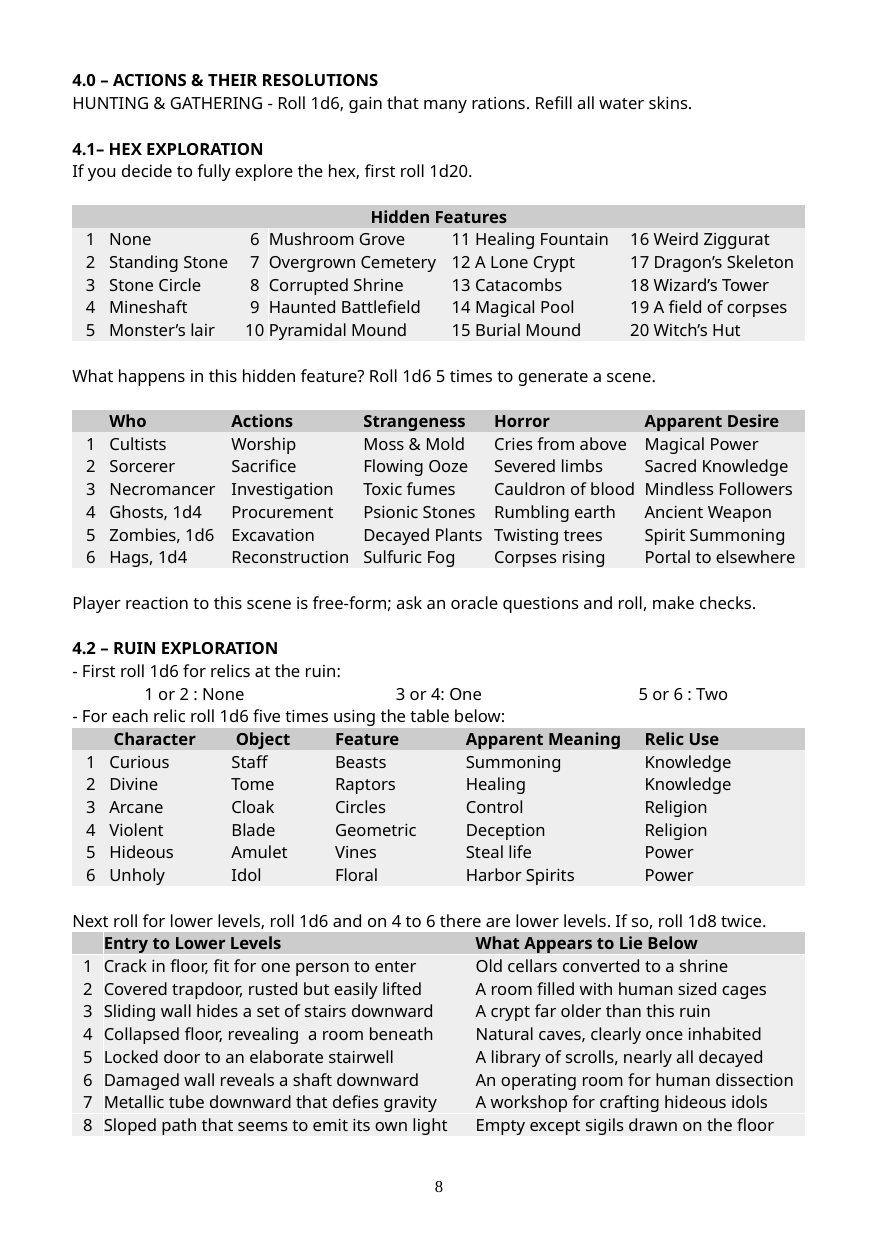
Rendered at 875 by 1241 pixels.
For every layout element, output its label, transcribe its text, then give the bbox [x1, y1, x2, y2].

table_cell Unholy [109, 864, 231, 886]
table_cell Metallic tube downward that defies gravity [104, 1091, 475, 1113]
table_cell Pyramidal Mound [269, 319, 447, 341]
table_cell An operating room for human dissection [475, 1068, 805, 1091]
table_cell Rumbling earth [494, 500, 644, 523]
table_cell Harbor Spirits [466, 864, 644, 886]
table_cell Power [644, 864, 805, 886]
table_cell 8 [241, 273, 268, 296]
table_cell Portal to elsewhere [644, 546, 805, 568]
table_cell Magical Pool [475, 296, 626, 319]
table_cell Cauldron of blood [494, 478, 644, 500]
table_cell 15 [447, 319, 475, 341]
table_cell 8 [72, 1114, 103, 1136]
table_cell 18 [626, 273, 653, 296]
table_cell Locked door to an elaborate stairwell [104, 1045, 475, 1068]
table_cell 2 [72, 251, 109, 273]
table_cell Zombies, 1d6 [109, 523, 231, 546]
table_cell 5 [72, 319, 109, 341]
table_header Hidden Features [72, 205, 805, 228]
table_cell A workshop for crafting hideous idols [475, 1091, 805, 1113]
table_cell 3 [72, 796, 109, 818]
text 4.2 – RUIN EXPLORATION [72, 614, 806, 659]
table_cell 5 [72, 841, 109, 864]
table_cell Monster’s lair [109, 319, 241, 341]
text Next roll for lower levels, roll 1d6 and on 4 to 6 there are lower levels. If so, roll 1d8 twice. [72, 909, 806, 932]
table_cell 4 [72, 1023, 103, 1045]
table_cell Geometric [335, 818, 466, 841]
table_header Apparent Meaning [466, 728, 644, 750]
table_cell Tome [231, 773, 335, 796]
text 4.1– HEX EXPLORATION [72, 137, 806, 160]
table_cell Knowledge [644, 773, 805, 796]
table_cell Standing Stone [109, 251, 241, 273]
table_cell Corrupted Shrine [269, 273, 447, 296]
table_cell Summoning [466, 750, 644, 773]
table_cell 2 [72, 773, 109, 796]
table_cell Deception [466, 818, 644, 841]
table_header Actions [231, 410, 363, 432]
table_cell Mindless Followers [644, 478, 805, 500]
table_cell Ancient Weapon [644, 500, 805, 523]
table_cell Investigation [231, 478, 363, 500]
table_cell 5 [72, 523, 109, 546]
table_cell Hags, 1d4 [109, 546, 231, 568]
table_cell Catacombs [475, 273, 626, 296]
text 4.0 – ACTIONS & THEIR RESOLUTIONS [72, 69, 806, 92]
text HUNTING & GATHERING - Roll 1d6, gain that many rations. Refill all water skins. [72, 92, 806, 114]
table_header Feature [335, 728, 466, 750]
table_header Relic Use [644, 728, 805, 750]
table_cell 2 [72, 977, 103, 1000]
table_cell Weird Ziggurat [653, 228, 805, 251]
table_header Who [109, 410, 231, 432]
table_cell Cries from above [494, 432, 644, 455]
table_cell Haunted Battlefield [269, 296, 447, 319]
table_cell 10 [241, 319, 268, 341]
table_cell Natural caves, clearly once inhabited [475, 1023, 805, 1045]
table_cell Magical Power [644, 432, 805, 455]
table_cell Empty except sigils drawn on the floor [475, 1114, 805, 1136]
table_cell Mushroom Grove [269, 228, 447, 251]
table_cell Mineshaft [109, 296, 241, 319]
table_cell Toxic fumes [363, 478, 494, 500]
table_cell Healing Fountain [475, 228, 626, 251]
table_cell 4 [72, 296, 109, 319]
table_cell 6 [72, 864, 109, 886]
table_header Entry to Lower Levels [104, 932, 475, 954]
table_cell Worship [231, 432, 363, 455]
table_cell 14 [447, 296, 475, 319]
table_header 5 or 6 : Two [561, 682, 806, 705]
table_cell Dragon’s Skeleton [653, 251, 805, 273]
table_cell Wizard’s Tower [653, 273, 805, 296]
table_cell 2 [72, 455, 109, 478]
table_cell A Lone Crypt [475, 251, 626, 273]
text - First roll 1d6 for relics at the ruin: [72, 659, 806, 682]
table_cell Control [466, 796, 644, 818]
table_cell Arcane [109, 796, 231, 818]
table_cell 3 [72, 1000, 103, 1023]
table_cell 3 [72, 478, 109, 500]
table_header [72, 410, 109, 432]
table_cell 19 [626, 296, 653, 319]
table_cell Religion [644, 818, 805, 841]
table_cell Staff [231, 750, 335, 773]
text Player reaction to this scene is free-form; ask an oracle questions and roll, make checks. [72, 591, 806, 614]
table_cell Steal life [466, 841, 644, 864]
table_cell Ghosts, 1d4 [109, 500, 231, 523]
table_cell 11 [447, 228, 475, 251]
table_cell 1 [72, 750, 109, 773]
table_cell 12 [447, 251, 475, 273]
text What happens in this hidden feature? Roll 1d6 5 times to generate a scene. [72, 364, 806, 409]
table_cell Stone Circle [109, 273, 241, 296]
table_cell Flowing Ooze [363, 455, 494, 478]
table_cell Idol [231, 864, 335, 886]
table_cell Sorcerer [109, 455, 231, 478]
table_cell Cultists [109, 432, 231, 455]
table_cell A crypt far older than this ruin [475, 1000, 805, 1023]
table_cell Circles [335, 796, 466, 818]
table_header [72, 728, 109, 750]
table_cell 1 [72, 955, 103, 977]
table_cell Overgrown Cemetery [269, 251, 447, 273]
table_cell Curious [109, 750, 231, 773]
table_cell Floral [335, 864, 466, 886]
table_cell A library of scrolls, nearly all decayed [475, 1045, 805, 1068]
table_cell Sliding wall hides a set of stairs downward [104, 1000, 475, 1023]
table_header Strangeness [363, 410, 494, 432]
table_cell 5 [72, 1045, 103, 1068]
table_cell Amulet [231, 841, 335, 864]
table_header Character [109, 728, 231, 750]
table_header 1 or 2 : None [72, 682, 316, 705]
table_cell Corpses rising [494, 546, 644, 568]
table_cell 6 [72, 1068, 103, 1091]
table_cell Healing [466, 773, 644, 796]
table_cell 17 [626, 251, 653, 273]
table_cell 4 [72, 500, 109, 523]
table_cell Witch’s Hut [653, 319, 805, 341]
table_cell Power [644, 841, 805, 864]
table_cell Divine [109, 773, 231, 796]
table_cell Decayed Plants [363, 523, 494, 546]
table_cell 7 [241, 251, 268, 273]
table_header Horror [494, 410, 644, 432]
table_cell Hideous [109, 841, 231, 864]
table_cell 9 [241, 296, 268, 319]
table_cell 4 [72, 818, 109, 841]
table_cell Sloped path that seems to emit its own light [104, 1114, 475, 1136]
table_cell 16 [626, 228, 653, 251]
table_cell Beasts [335, 750, 466, 773]
table_cell 1 [72, 432, 109, 455]
table_cell Blade [231, 818, 335, 841]
table_cell 6 [72, 546, 109, 568]
table_cell Severed limbs [494, 455, 644, 478]
table_header 3 or 4: One [316, 682, 561, 705]
table_cell Procurement [231, 500, 363, 523]
table_cell Twisting trees [494, 523, 644, 546]
table_cell Sacrifice [231, 455, 363, 478]
table_header [72, 932, 103, 954]
table_header What Appears to Lie Below [475, 932, 805, 954]
table_cell Crack in floor, fit for one person to enter [104, 955, 475, 977]
table_cell Covered trapdoor, rusted but easily lifted [104, 977, 475, 1000]
table_cell Vines [335, 841, 466, 864]
table_cell Sacred Knowledge [644, 455, 805, 478]
table_cell Necromancer [109, 478, 231, 500]
text If you decide to fully explore the hex, first roll 1d20. [72, 160, 806, 205]
table_cell Collapsed floor, revealing a room beneath [104, 1023, 475, 1045]
text - For each relic roll 1d6 five times using the table below: [72, 705, 806, 727]
table_cell 7 [72, 1091, 103, 1113]
table_cell Religion [644, 796, 805, 818]
table_cell None [109, 228, 241, 251]
table_cell 6 [241, 228, 268, 251]
table_cell Spirit Summoning [644, 523, 805, 546]
table_cell 3 [72, 273, 109, 296]
table_cell A room filled with human sized cages [475, 977, 805, 1000]
table_cell Knowledge [644, 750, 805, 773]
table_cell Burial Mound [475, 319, 626, 341]
table_cell A field of corpses [653, 296, 805, 319]
table_cell Raptors [335, 773, 466, 796]
table_header Apparent Desire [644, 410, 805, 432]
table_cell Excavation [231, 523, 363, 546]
table_cell 13 [447, 273, 475, 296]
table_cell Violent [109, 818, 231, 841]
table_cell 1 [72, 228, 109, 251]
table_cell Reconstruction [231, 546, 363, 568]
table_cell Sulfuric Fog [363, 546, 494, 568]
table_cell Cloak [231, 796, 335, 818]
table_cell Damaged wall reveals a shaft downward [104, 1068, 475, 1091]
table_cell 20 [626, 319, 653, 341]
table_cell Moss & Mold [363, 432, 494, 455]
table_cell Psionic Stones [363, 500, 494, 523]
table_header Object [231, 728, 335, 750]
table_cell Old cellars converted to a shrine [475, 955, 805, 977]
